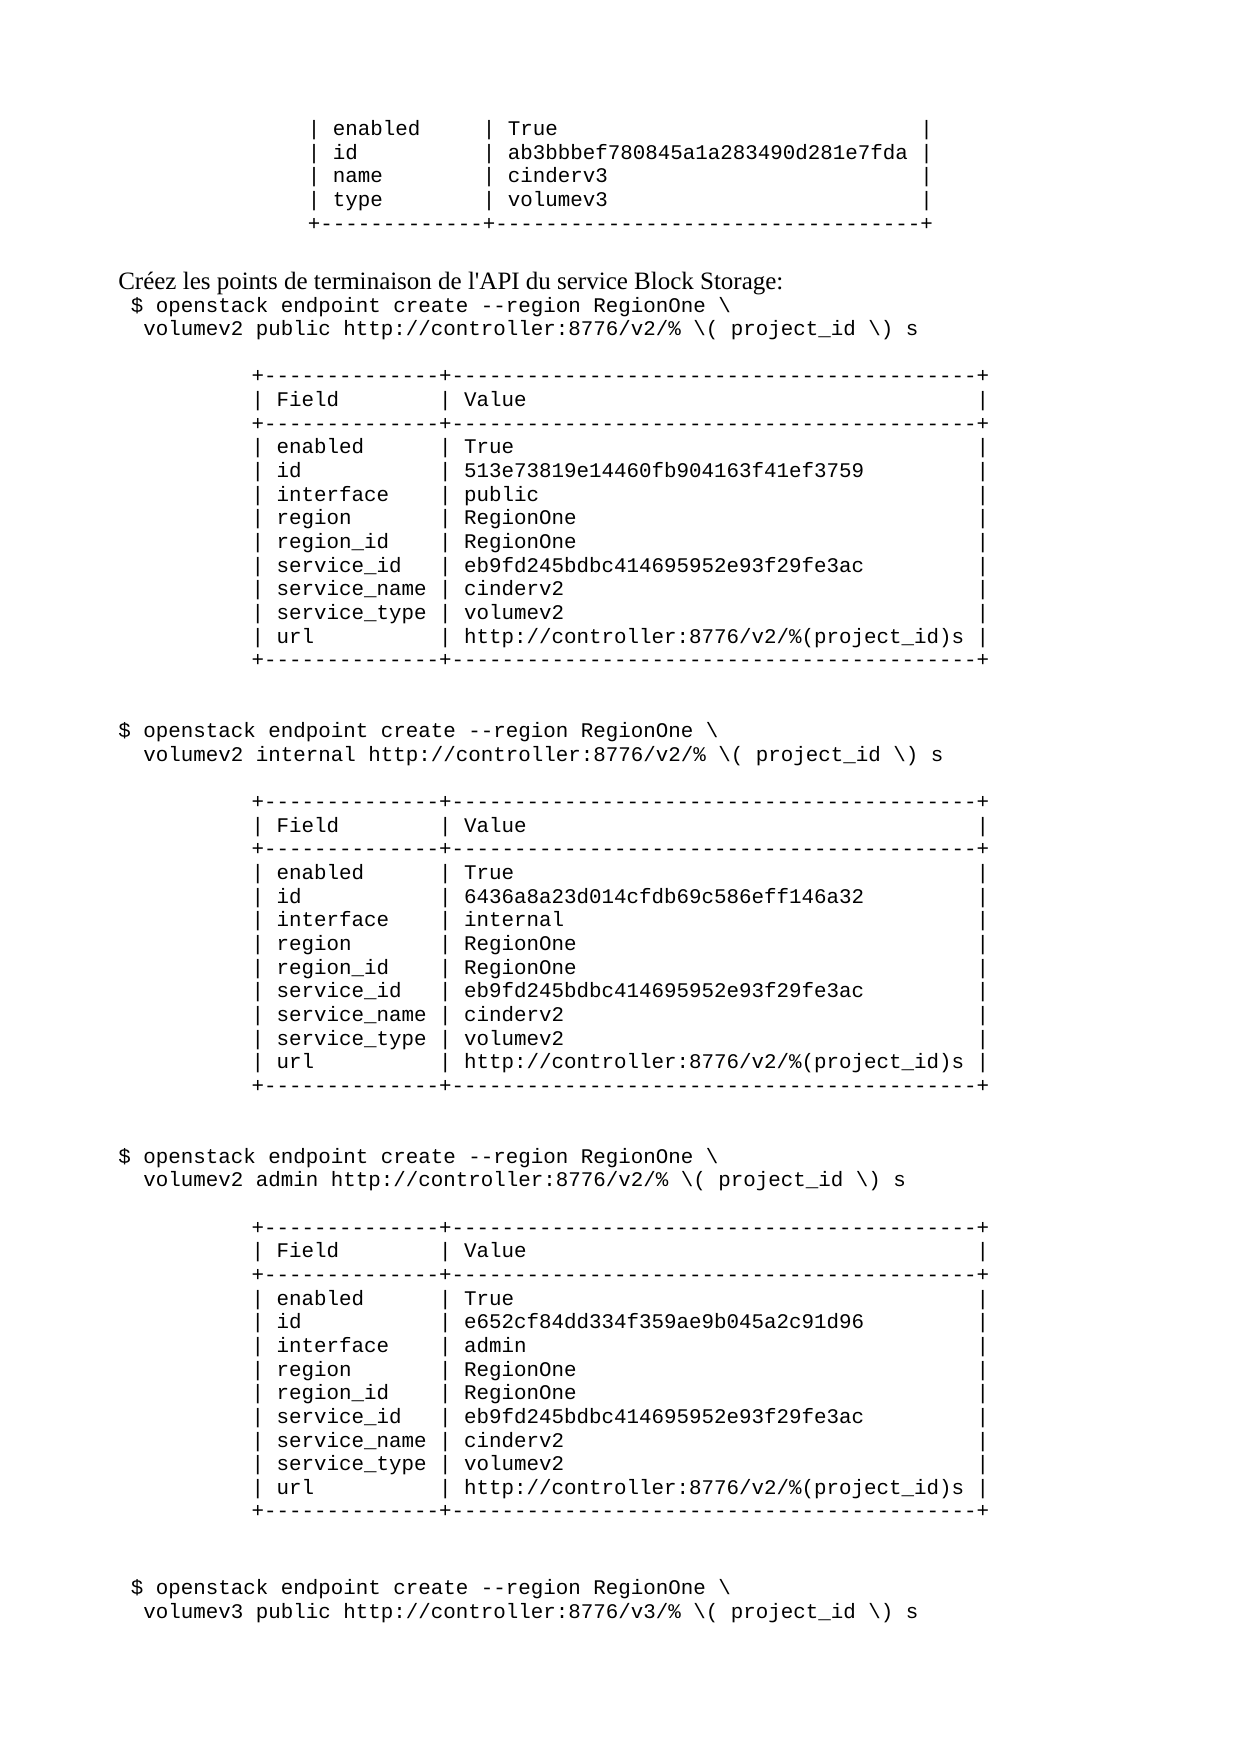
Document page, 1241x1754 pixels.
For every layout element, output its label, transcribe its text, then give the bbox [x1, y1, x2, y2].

text | enabled | True | [118, 118, 1122, 142]
text | interface | public | [118, 484, 1122, 507]
text | type | volumev3 | [118, 189, 1122, 213]
text +--------------+------------------------------------------+ [118, 791, 1122, 815]
text | id | e652cf84dd334f359ae9b045a2c91d96 | [118, 1311, 1122, 1335]
text +--------------+------------------------------------------+ [118, 649, 1122, 673]
text | service_id | eb9fd245bdbc414695952e93f29fe3ac | [118, 980, 1122, 1004]
text | interface | admin | [118, 1335, 1122, 1359]
text $ openstack endpoint create --region RegionOne \ [118, 294, 1122, 318]
text | url | http://controller:8776/v2/%(project_id)s | [118, 1051, 1122, 1075]
text | Field | Value | [118, 815, 1122, 838]
text +--------------+------------------------------------------+ [118, 1075, 1122, 1098]
text | region | RegionOne | [118, 933, 1122, 957]
text | id | 513e73819e14460fb904163f41ef3759 | [118, 460, 1122, 484]
text | url | http://controller:8776/v2/%(project_id)s | [118, 1477, 1122, 1501]
text | enabled | True | [118, 1288, 1122, 1311]
text | service_id | eb9fd245bdbc414695952e93f29fe3ac | [118, 1406, 1122, 1429]
text Créez les points de terminaison de l'API du service Block Storage: [118, 266, 1122, 294]
text | service_type | volumev2 | [118, 1028, 1122, 1051]
text | name | cinderv3 | [118, 165, 1122, 189]
text $ openstack endpoint create --region RegionOne \ [118, 1146, 1122, 1169]
text volumev2 public http://controller:8776/v2/% \( project_id \) s [118, 318, 1122, 342]
text +--------------+------------------------------------------+ [118, 1217, 1122, 1240]
text +--------------+------------------------------------------+ [118, 838, 1122, 862]
text $ openstack endpoint create --region RegionOne \ [118, 720, 1122, 744]
text volumev2 admin http://controller:8776/v2/% \( project_id \) s [118, 1169, 1122, 1193]
text | url | http://controller:8776/v2/%(project_id)s | [118, 626, 1122, 649]
text | Field | Value | [118, 1240, 1122, 1264]
text +--------------+------------------------------------------+ [118, 366, 1122, 389]
text volumev3 public http://controller:8776/v3/% \( project_id \) s [118, 1601, 1122, 1624]
text | interface | internal | [118, 909, 1122, 933]
text +--------------+------------------------------------------+ [118, 413, 1122, 436]
text | service_name | cinderv2 | [118, 1004, 1122, 1028]
text | region | RegionOne | [118, 507, 1122, 531]
text volumev2 internal http://controller:8776/v2/% \( project_id \) s [118, 744, 1122, 767]
text | Field | Value | [118, 389, 1122, 413]
text | region_id | RegionOne | [118, 1382, 1122, 1406]
text | enabled | True | [118, 862, 1122, 886]
text | region_id | RegionOne | [118, 531, 1122, 555]
text | service_id | eb9fd245bdbc414695952e93f29fe3ac | [118, 555, 1122, 578]
text $ openstack endpoint create --region RegionOne \ [118, 1577, 1122, 1601]
text | enabled | True | [118, 436, 1122, 460]
text | region_id | RegionOne | [118, 957, 1122, 980]
text | service_name | cinderv2 | [118, 1429, 1122, 1453]
text +--------------+------------------------------------------+ [118, 1501, 1122, 1524]
text | service_name | cinderv2 | [118, 578, 1122, 602]
text +--------------+------------------------------------------+ [118, 1264, 1122, 1288]
text +-------------+----------------------------------+ [118, 213, 1122, 236]
text | region | RegionOne | [118, 1359, 1122, 1382]
text | service_type | volumev2 | [118, 602, 1122, 626]
text | id | ab3bbbef780845a1a283490d281e7fda | [118, 142, 1122, 165]
text | id | 6436a8a23d014cfdb69c586eff146a32 | [118, 886, 1122, 909]
text | service_type | volumev2 | [118, 1453, 1122, 1477]
